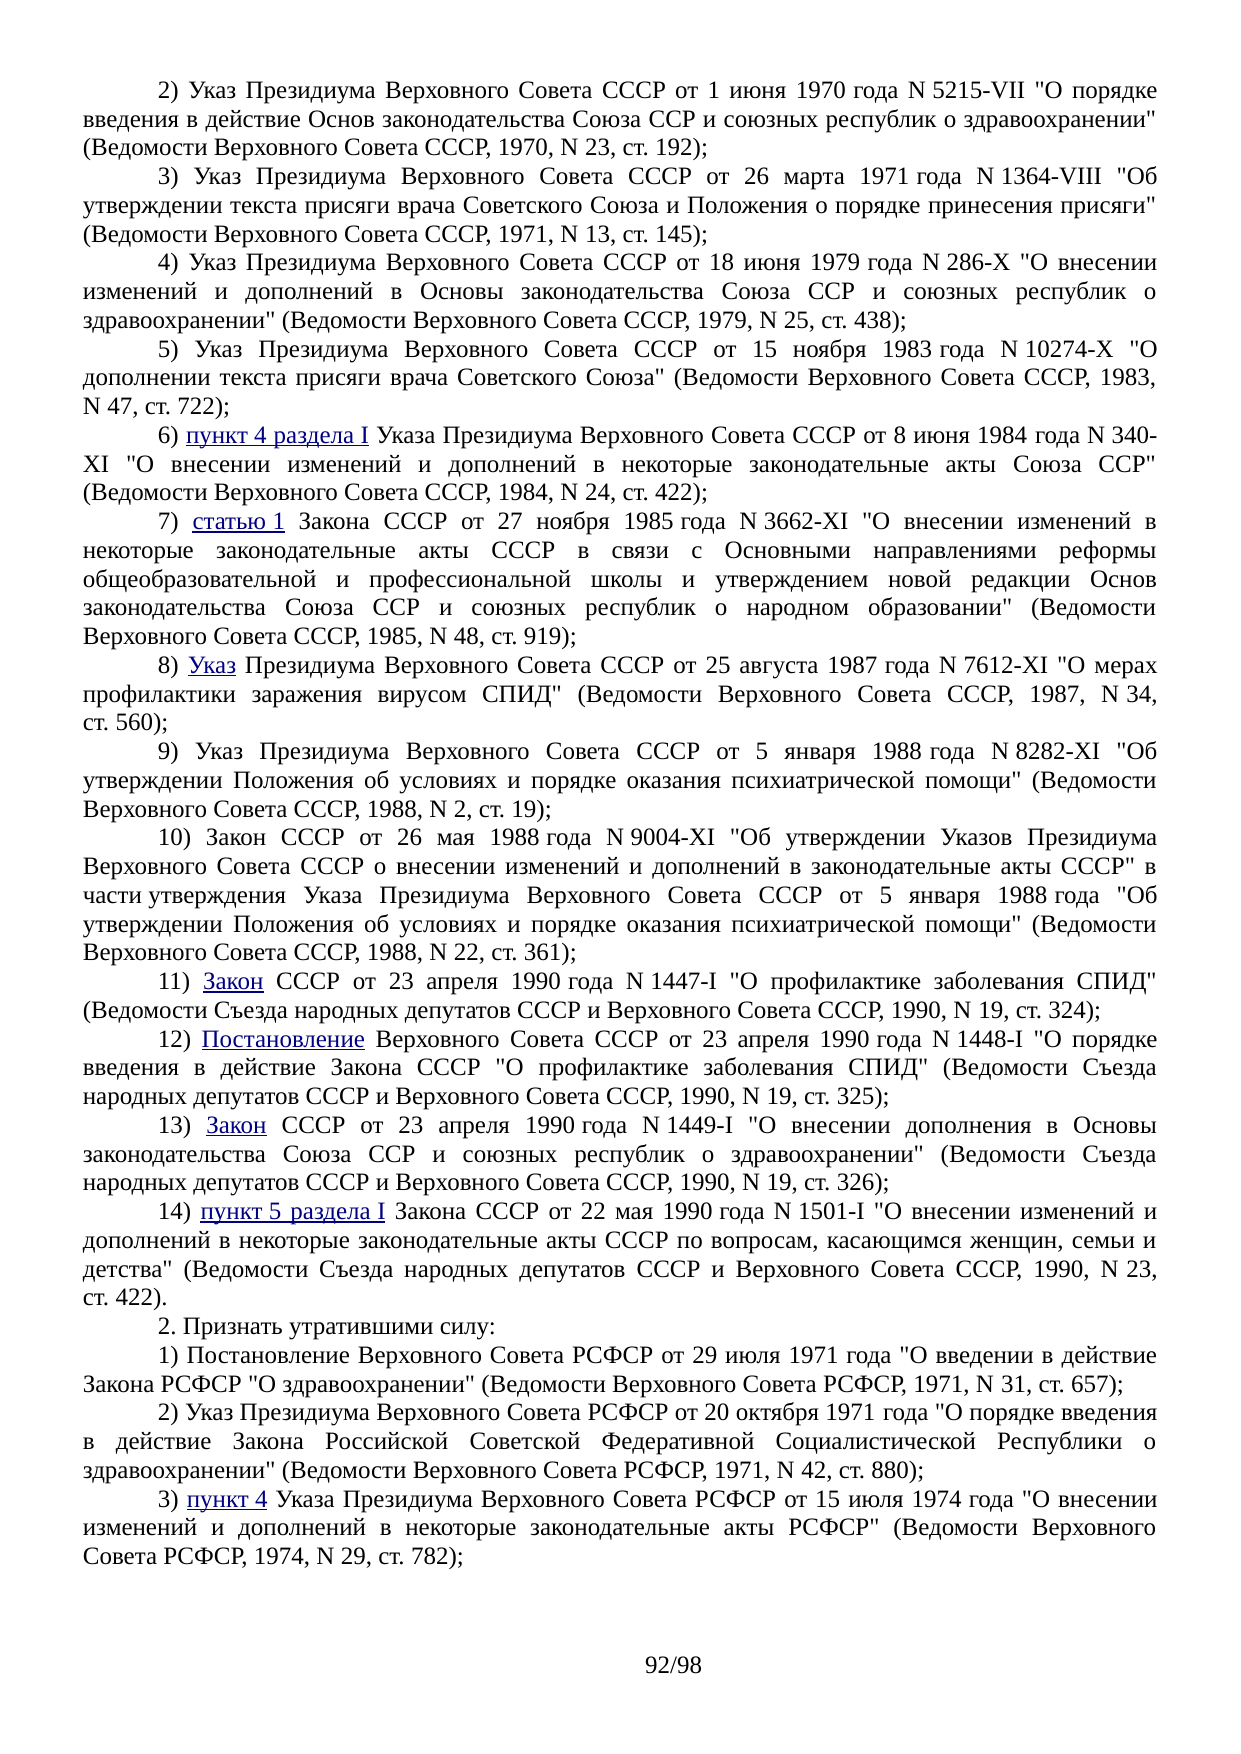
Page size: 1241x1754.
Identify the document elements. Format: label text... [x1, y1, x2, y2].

text 1) Постановление Верховного Совета РСФСР от 29 июля 1971 года "О введении в действие Закона РСФСР "О здравоохранении" (Ведомости Верховного Совета РСФСР, 1971, N 31, ст. 657); [83, 1340, 1157, 1397]
text 2. Признать утратившими силу: [83, 1311, 1157, 1340]
text 3) пункт 4 Указа Президиума Верховного Совета РСФСР от 15 июля 1974 года "О внесении изменений и дополнений в некоторые законодательные акты РСФСР" (Ведомости Верховного Совета РСФСР, 1974, N 29, ст. 782); [83, 1484, 1157, 1570]
text 9) Указ Президиума Верховного Совета СССР от 5 января 1988 года N 8282-XI "Об утверждении Положения об условиях и порядке оказания психиатрической помощи" (Ведомости Верховного Совета СССР, 1988, N 2, ст. 19); [83, 736, 1157, 822]
text 11) Закон СССР от 23 апреля 1990 года N 1447-I "О профилактике заболевания СПИД" (Ведомости Съезда народных депутатов СССР и Верховного Совета СССР, 1990, N 19, ст. 324); [83, 966, 1157, 1024]
text 5) Указ Президиума Верховного Совета СССР от 15 ноября 1983 года N 10274-Х "О дополнении текста присяги врача Советского Союза" (Ведомости Верховного Совета СССР, 1983, N 47, ст. 722); [83, 334, 1157, 420]
text 6) пункт 4 раздела I Указа Президиума Верховного Совета СССР от 8 июня 1984 года N 340-XI "О внесении изменений и дополнений в некоторые законодательные акты Союза ССР" (Ведомости Верховного Совета СССР, 1984, N 24, ст. 422); [83, 420, 1157, 506]
text 12) Постановление Верховного Совета СССР от 23 апреля 1990 года N 1448-I "О порядке введения в действие Закона СССР "О профилактике заболевания СПИД" (Ведомости Съезда народных депутатов СССР и Верховного Совета СССР, 1990, N 19, ст. 325); [83, 1024, 1157, 1110]
text 7) статью 1 Закона СССР от 27 ноября 1985 года N 3662-XI "О внесении изменений в некоторые законодательные акты СССР в связи с Основными направлениями реформы общеобразовательной и профессиональной школы и утверждением новой редакции Основ законодательства Союза ССР и союзных республик о народном образовании" (Ведомости Верховного Совета СССР, 1985, N 48, ст. 919); [83, 506, 1157, 650]
text 3) Указ Президиума Верховного Совета СССР от 26 марта 1971 года N 1364-VIII "Об утверждении текста присяги врача Советского Союза и Положения о порядке принесения присяги" (Ведомости Верховного Совета СССР, 1971, N 13, ст. 145); [83, 161, 1157, 247]
text 13) Закон СССР от 23 апреля 1990 года N 1449-I "О внесении дополнения в Основы законодательства Союза ССР и союзных республик о здравоохранении" (Ведомости Съезда народных депутатов СССР и Верховного Совета СССР, 1990, N 19, ст. 326); [83, 1110, 1157, 1196]
text 2) Указ Президиума Верховного Совета РСФСР от 20 октября 1971 года "О порядке введения в действие Закона Российской Советской Федеративной Социалистической Республики о здравоохранении" (Ведомости Верховного Совета РСФСР, 1971, N 42, ст. 880); [83, 1397, 1157, 1484]
text 14) пункт 5 раздела I Закона СССР от 22 мая 1990 года N 1501-I "О внесении изменений и дополнений в некоторые законодательные акты СССР по вопросам, касающимся женщин, семьи и детства" (Ведомости Съезда народных депутатов СССР и Верховного Совета СССР, 1990, N 23, ст. 422). [83, 1196, 1157, 1311]
text 8) Указ Президиума Верховного Совета СССР от 25 августа 1987 года N 7612-XI "О мерах профилактики заражения вирусом СПИД" (Ведомости Верховного Совета СССР, 1987, N 34, ст. 560); [83, 650, 1157, 736]
text 4) Указ Президиума Верховного Совета СССР от 18 июня 1979 года N 286-Х "О внесении изменений и дополнений в Основы законодательства Союза ССР и союзных республик о здравоохранении" (Ведомости Верховного Совета СССР, 1979, N 25, ст. 438); [83, 247, 1157, 334]
text 2) Указ Президиума Верховного Совета СССР от 1 июня 1970 года N 5215-VII "О порядке введения в действие Основ законодательства Союза ССР и союзных республик о здравоохранении" (Ведомости Верховного Совета СССР, 1970, N 23, ст. 192); [83, 75, 1157, 161]
text 10) Закон СССР от 26 мая 1988 года N 9004-XI "Об утверждении Указов Президиума Верховного Совета СССР о внесении изменений и дополнений в законодательные акты СССР" в части утверждения Указа Президиума Верховного Совета СССР от 5 января 1988 года "Об утверждении Положения об условиях и порядке оказания психиатрической помощи" (Ведомости Верховного Совета СССР, 1988, N 22, ст. 361); [83, 822, 1157, 966]
